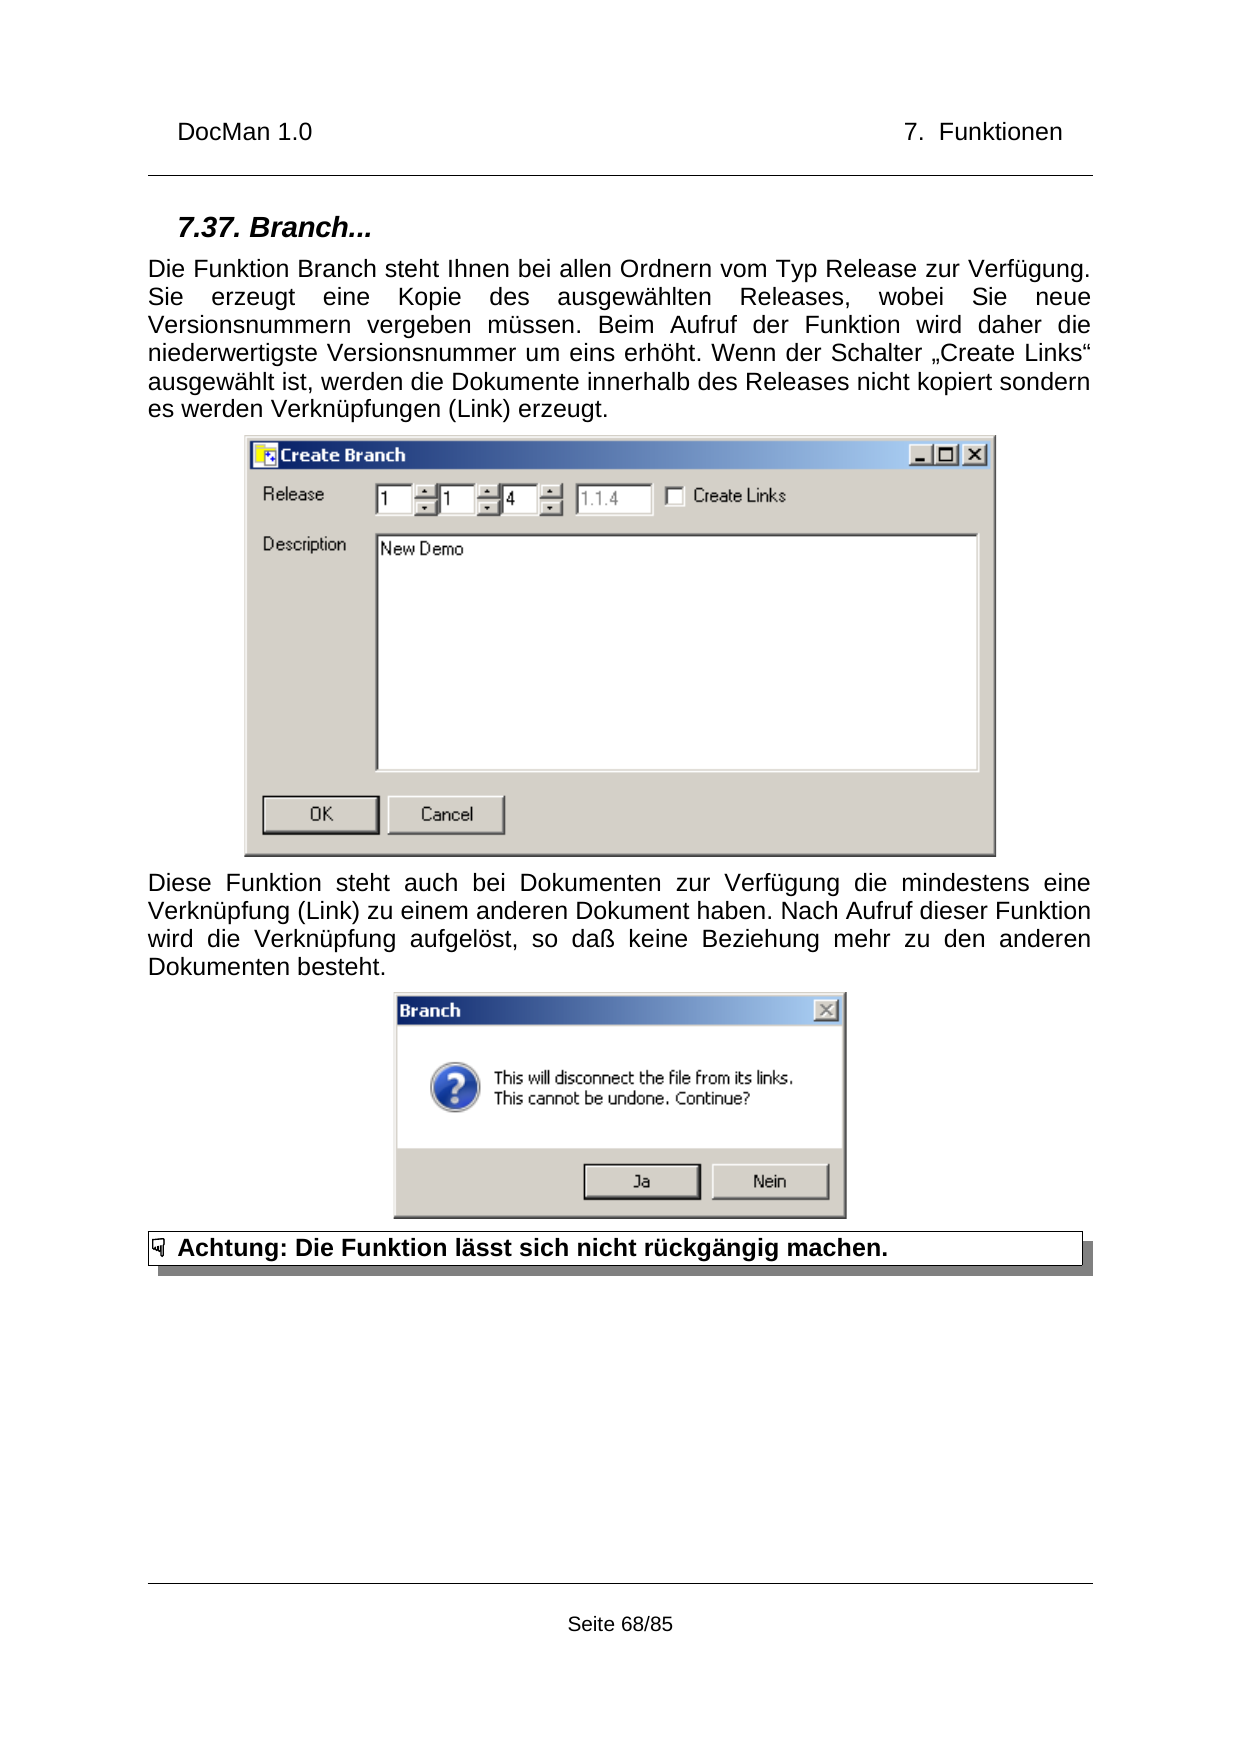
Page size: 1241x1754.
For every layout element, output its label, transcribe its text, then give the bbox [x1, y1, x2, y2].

picture [393, 992, 847, 1219]
text Diese Funktion steht auch bei Dokumenten zur Verfügung die mindestens eine Verknüpfung (Link) zu einem anderen Dokument haben. Nach Aufruf dieser Funktion wird die Verknüpfung aufgelöst, so daß keine Beziehung mehr zu den anderen Dokumenten besteht. [148, 869, 1093, 981]
picture [244, 435, 997, 857]
subtitle Branch... [177, 211, 1093, 243]
list Achtung: Die Funktion lässt sich nicht rückgängig machen. [149, 1232, 1082, 1265]
text Die Funktion Branch steht Ihnen bei allen Ordnern vom Typ Release zur Verfügung. Sie erzeugt eine Kopie des ausgewählten Releases, wobei Sie neue Versionsnummern vergeben müssen. Beim Aufruf der Funktion wird daher die niederwertigste Versionsnummer um eins erhöht. Wenn der Schalter „Create Links“ ausgewählt ist, werden die Dokumente innerhalb des Releases nicht kopiert sondern es werden Verknüpfungen (Link) erzeugt. [148, 255, 1093, 423]
